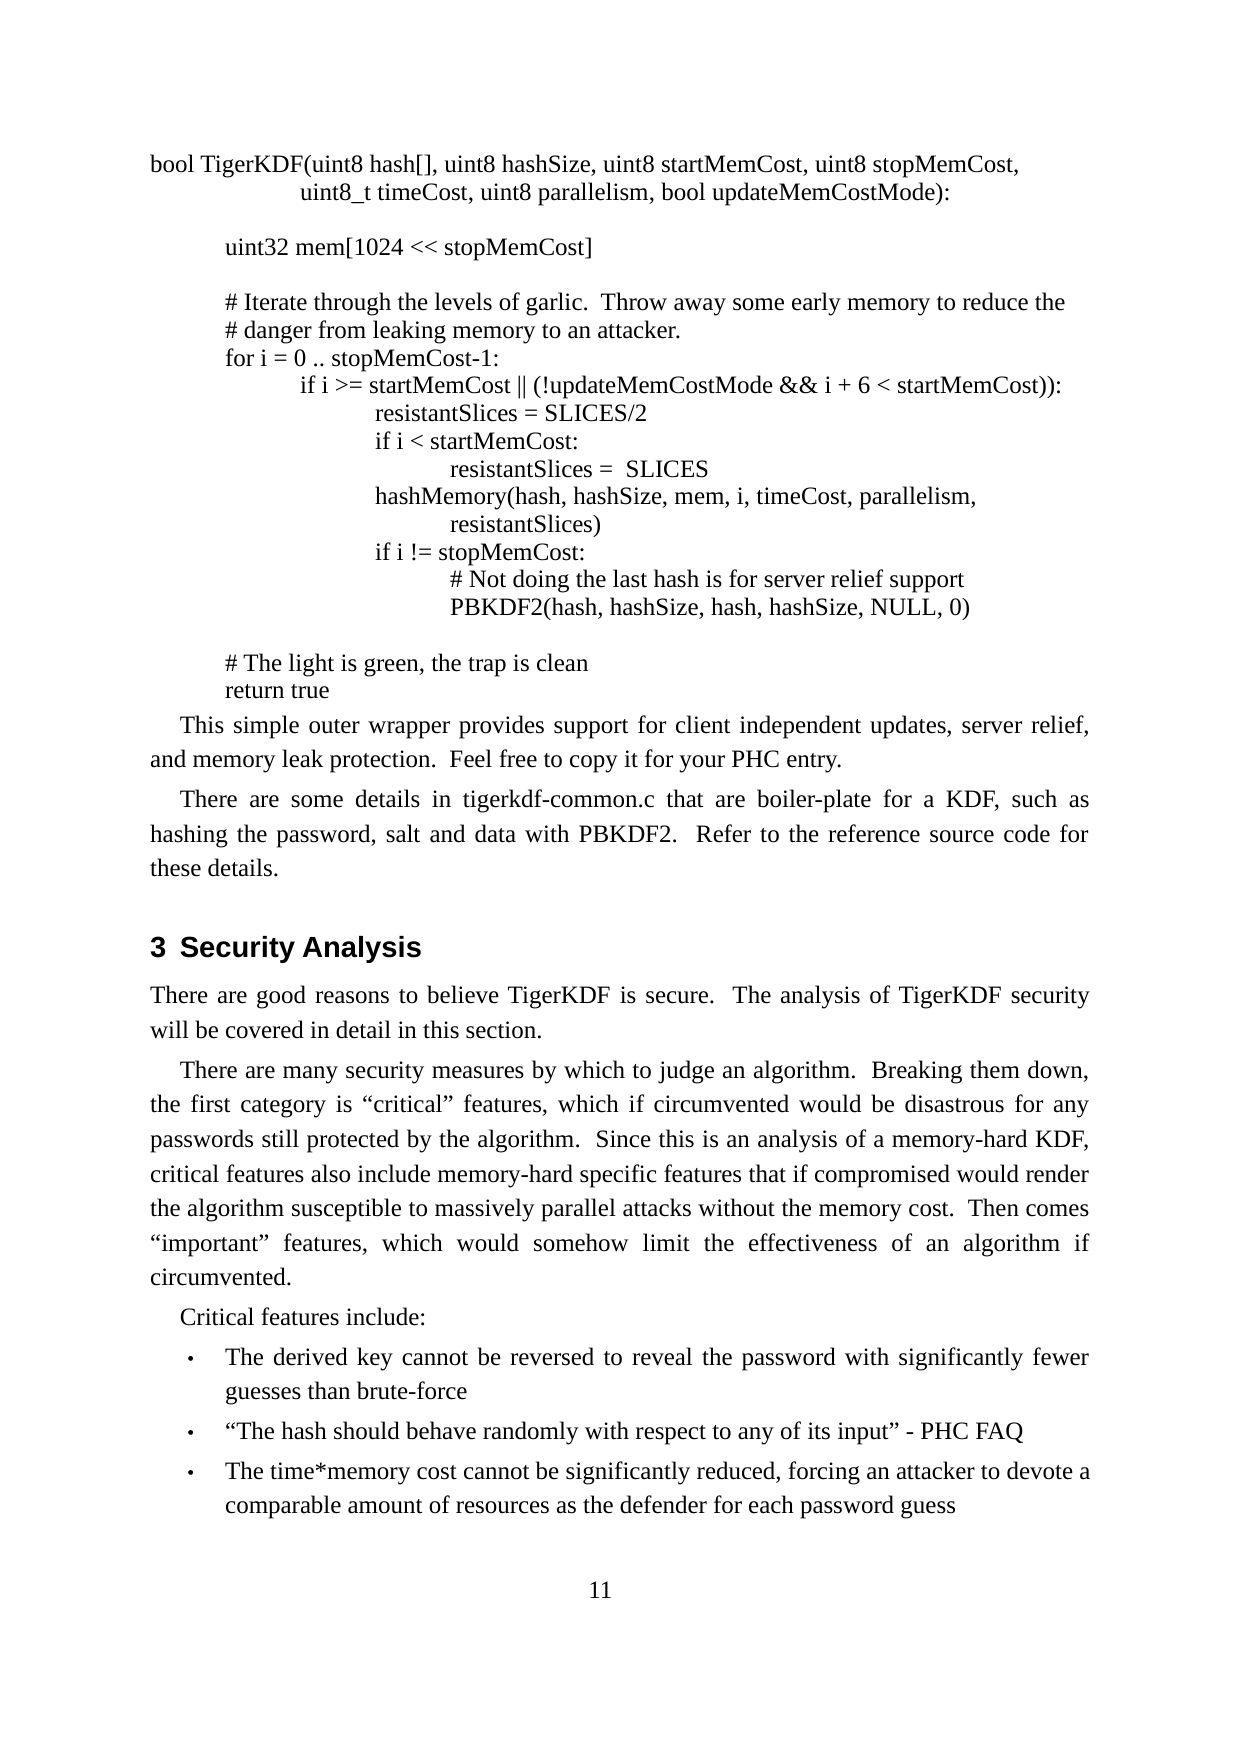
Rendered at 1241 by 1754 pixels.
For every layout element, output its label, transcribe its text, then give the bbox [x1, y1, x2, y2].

text # Iterate through the levels of garlic. Throw away some early memory to reduce the [150, 288, 1091, 316]
text return true [150, 676, 1091, 704]
text PBKDF2(hash, hashSize, hash, hashSize, NULL, 0) [150, 593, 1091, 621]
text # The light is green, the trap is clean [150, 649, 1091, 676]
text if i != stopMemCost: [150, 538, 1091, 566]
text if i >= startMemCost || (!updateMemCostMode && i + 6 < startMemCost)): [150, 372, 1091, 399]
text This simple outer wrapper provides support for client independent updates, server relief, and memory leak protection. Feel free to copy it for your PHC entry. [150, 711, 1091, 773]
text There are good reasons to believe TigerKDF is secure. The analysis of TigerKDF security will be covered in detail in this section. [150, 982, 1091, 1044]
text resistantSlices = SLICES [150, 455, 1091, 482]
list “The hash should behave randomly with respect to any of its input” - PHC FAQ [187, 1417, 1091, 1445]
list The time*memory cost cannot be significantly reduced, forcing an attacker to devote a comparable amount of resources as the defender for each password guess [187, 1457, 1091, 1519]
text There are some details in tigerkdf-common.c that are boiler-plate for a KDF, such as hashing the password, salt and data with PBKDF2. Refer to the reference source code for these details. [150, 785, 1091, 882]
text resistantSlices) [150, 510, 1091, 538]
text # danger from leaking memory to an attacker. [150, 316, 1091, 344]
text uint32 mem[1024 << stopMemCost] [150, 233, 1091, 261]
list The derived key cannot be reversed to reveal the password with significantly fewer guesses than brute-force [187, 1343, 1091, 1405]
text for i = 0 .. stopMemCost-1: [150, 344, 1091, 372]
text resistantSlices = SLICES/2 [150, 399, 1091, 427]
subtitle Security Analysis [150, 931, 1091, 963]
text hashMemory(hash, hashSize, mem, i, timeCost, parallelism, [150, 482, 1091, 510]
text uint8_t timeCost, uint8 parallelism, bool updateMemCostMode): [150, 178, 1091, 205]
text if i < startMemCost: [150, 427, 1091, 455]
text # Not doing the last hash is for server relief support [150, 566, 1091, 593]
text bool TigerKDF(uint8 hash[], uint8 hashSize, uint8 startMemCost, uint8 stopMemCost, [150, 150, 1091, 178]
text Critical features include: [150, 1303, 1091, 1331]
text There are many security measures by which to judge an algorithm. Breaking them down, the first category is “critical” features, which if circumvented would be disastrous for any passwords still protected by the algorithm. Since this is an analysis of a memory-hard KDF, critical features also include memory-hard specific features that if compromised would render the algorithm susceptible to massively parallel attacks without the memory cost. Then comes “important” features, which would somehow limit the effectiveness of an algorithm if circumvented. [150, 1056, 1091, 1291]
